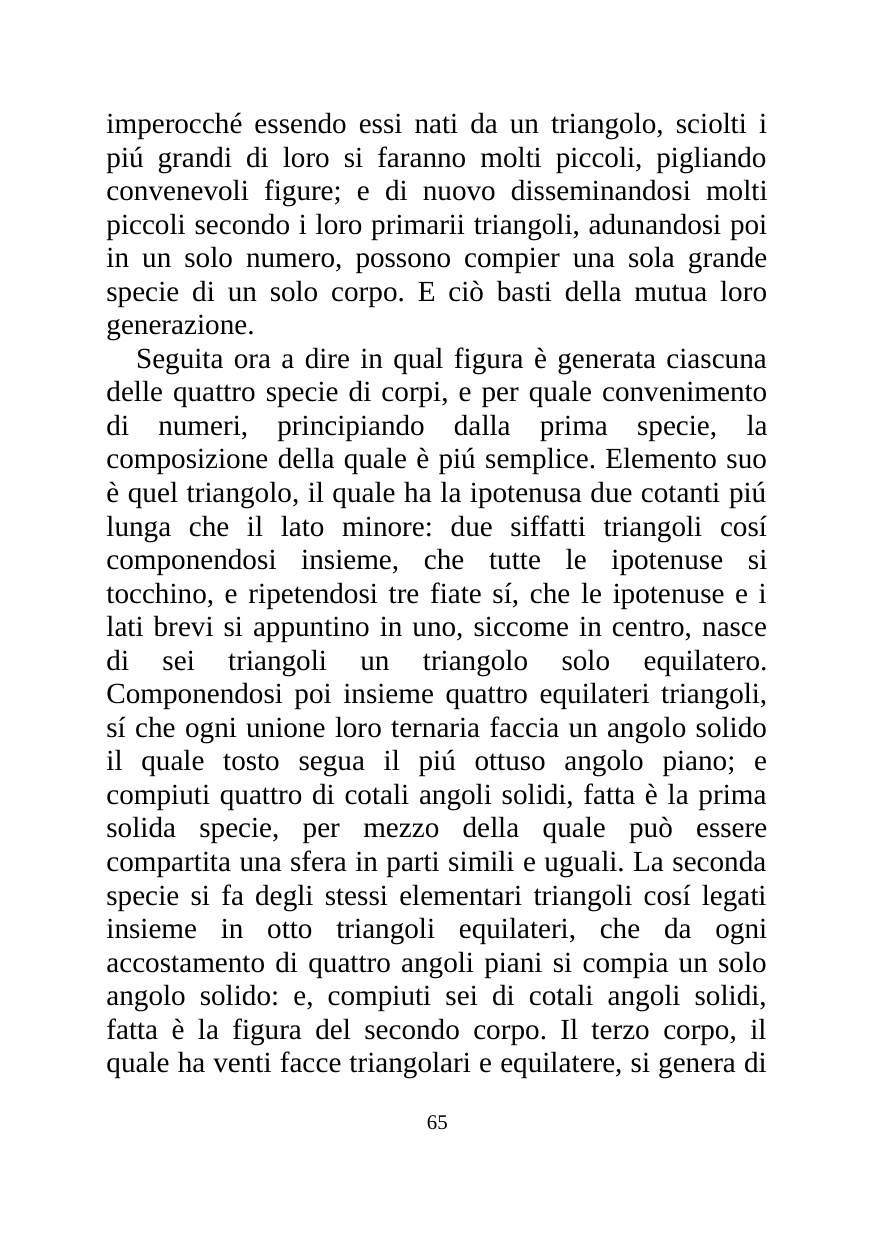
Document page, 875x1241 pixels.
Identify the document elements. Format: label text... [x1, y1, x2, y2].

text Seguita ora a dire in qual figura è generata ciascuna delle quattro specie di corpi, e per quale convenimento di numeri, principiando dalla prima specie, la composizione della quale è piú semplice. Elemento suo è quel triangolo, il quale ha la ipotenusa due cotanti piú lunga che il lato minore: due siffatti triangoli cosí componendosi insieme, che tutte le ipotenuse si tocchino, e ripetendosi tre fiate sí, che le ipotenuse e i lati brevi si appuntino in uno, siccome in centro, nasce di sei triangoli un triangolo solo equilatero. Componendosi poi insieme quattro equilateri triangoli, sí che ogni unione loro ternaria faccia un angolo solido il quale tosto segua il piú ottuso angolo piano; e compiuti quattro di cotali angoli solidi, fatta è la prima solida specie, per mezzo della quale può essere compartita una sfera in parti simili e uguali. La seconda specie si fa degli stessi elementari triangoli cosí legati insieme in otto triangoli equilateri, che da ogni accostamento di quattro angoli piani si compia un solo angolo solido: e, compiuti sei di cotali angoli solidi, fatta è la figura del secondo corpo. Il terzo corpo, il quale ha venti facce triangolari e equilatere, si genera di [106, 341, 768, 1079]
text imperocché essendo essi nati da un triangolo, sciolti i piú grandi di loro si faranno molti piccoli, pigliando convenevoli figure; e di nuovo disseminandosi molti piccoli secondo i loro primarii triangoli, adunandosi poi in un solo numero, possono compier una sola grande specie di un solo corpo. E ciò basti della mutua loro generazione. [106, 106, 768, 341]
